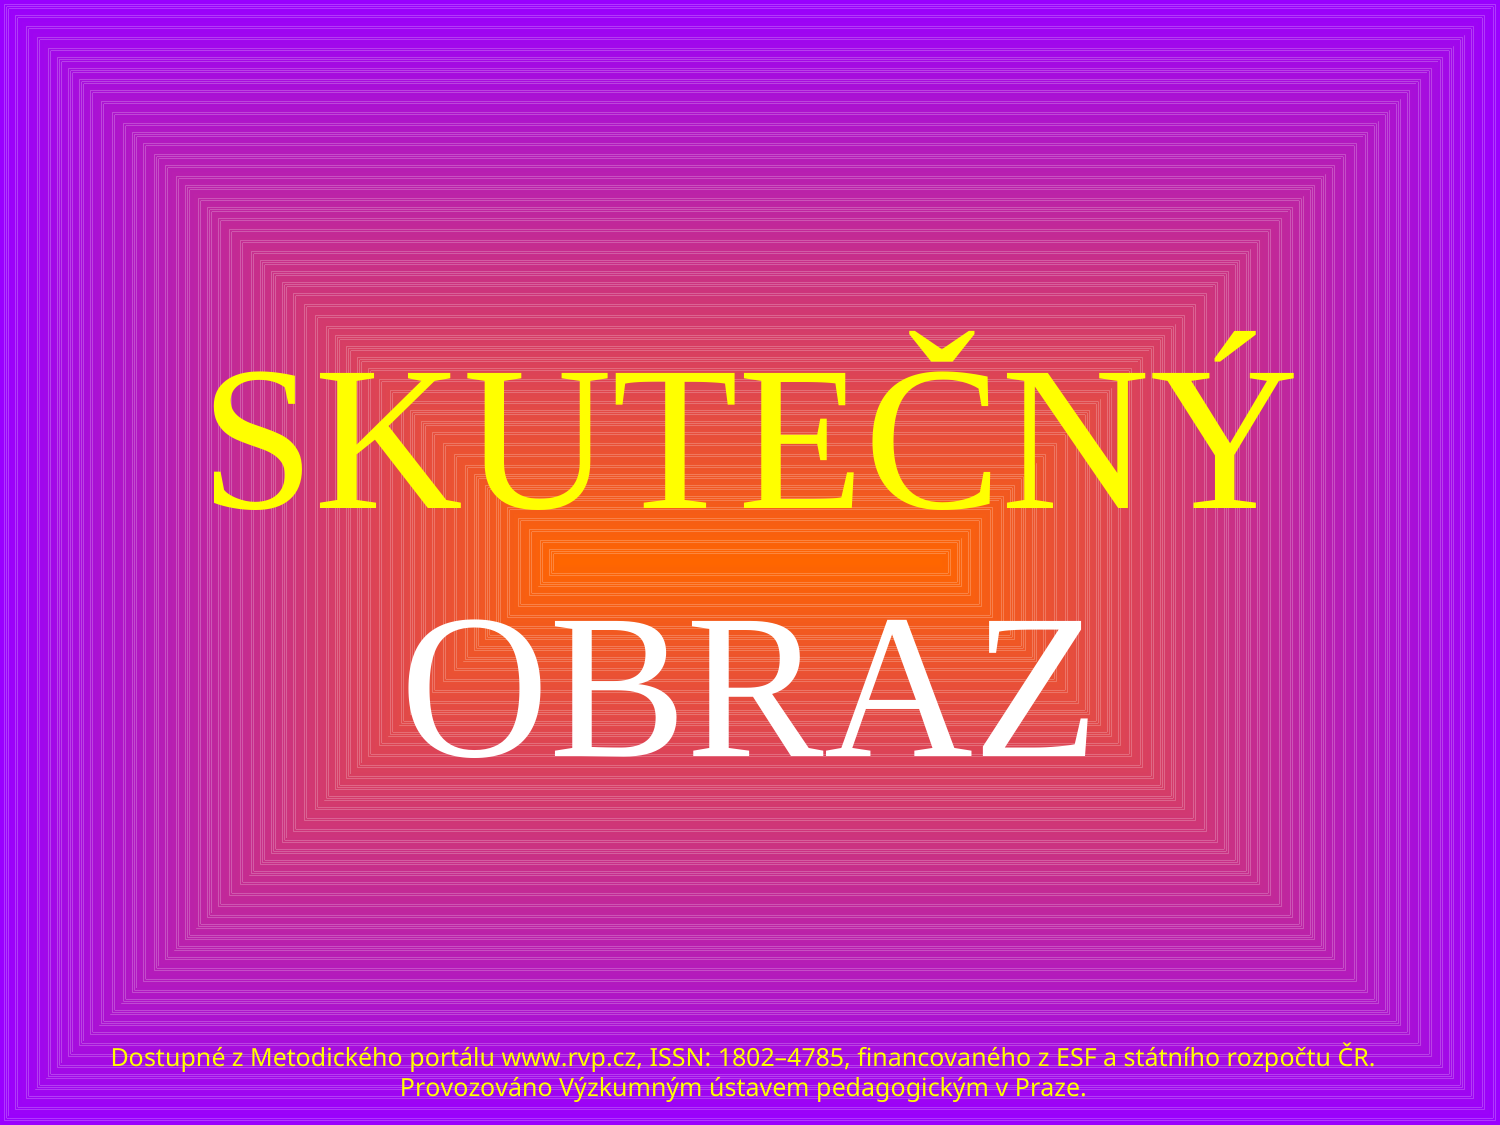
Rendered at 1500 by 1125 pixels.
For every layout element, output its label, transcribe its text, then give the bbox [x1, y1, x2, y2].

text_box SKUTEČNÝ OBRAZ [0, 294, 1500, 806]
text_box Dostupné z Metodického portálu www.rvp.cz, ISSN: 1802–4785, financovaného z ESF a státního rozpočtu ČR. Provozováno Výzkumným ústavem pedagogickým v Praze. [35, 1041, 1454, 1102]
